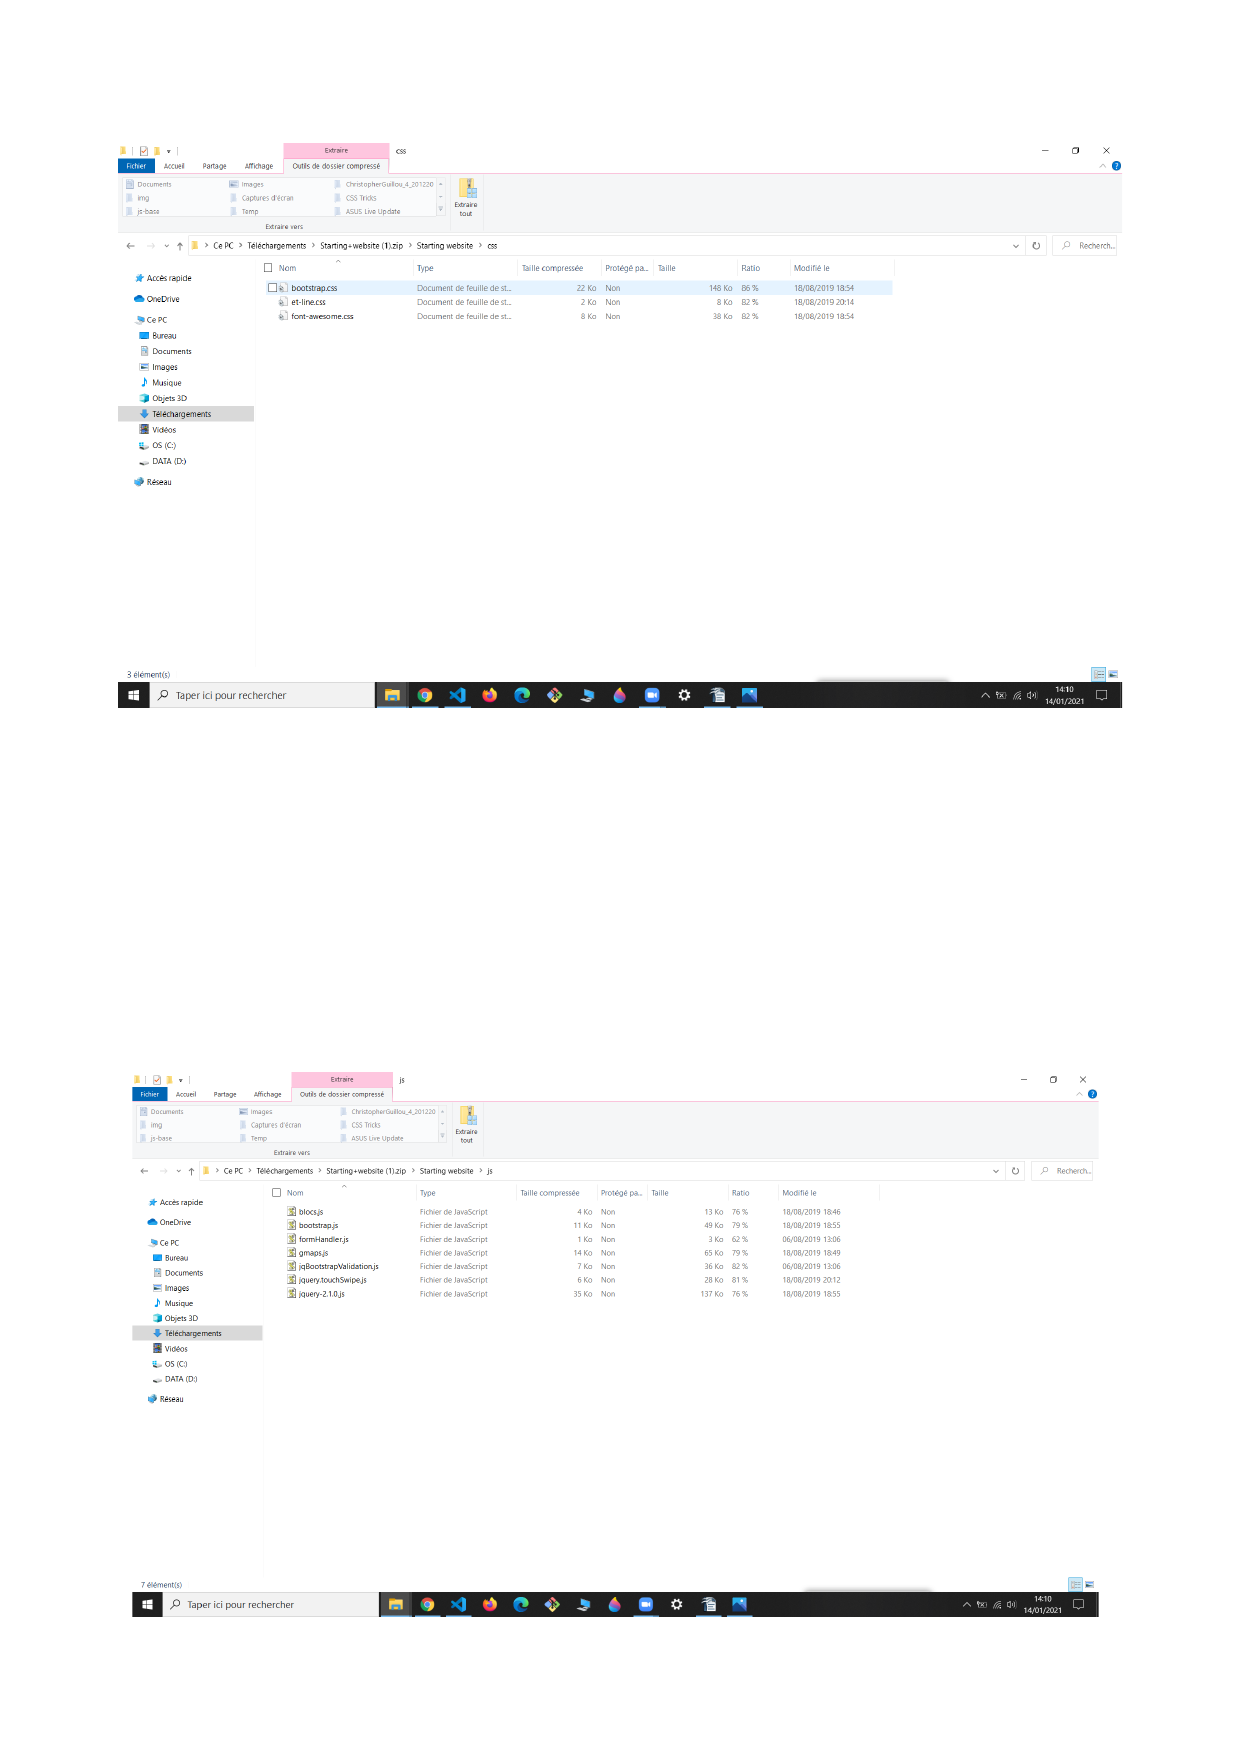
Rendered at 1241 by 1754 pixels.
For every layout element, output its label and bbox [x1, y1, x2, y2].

picture [118, 143, 1123, 708]
picture [132, 1072, 1099, 1617]
